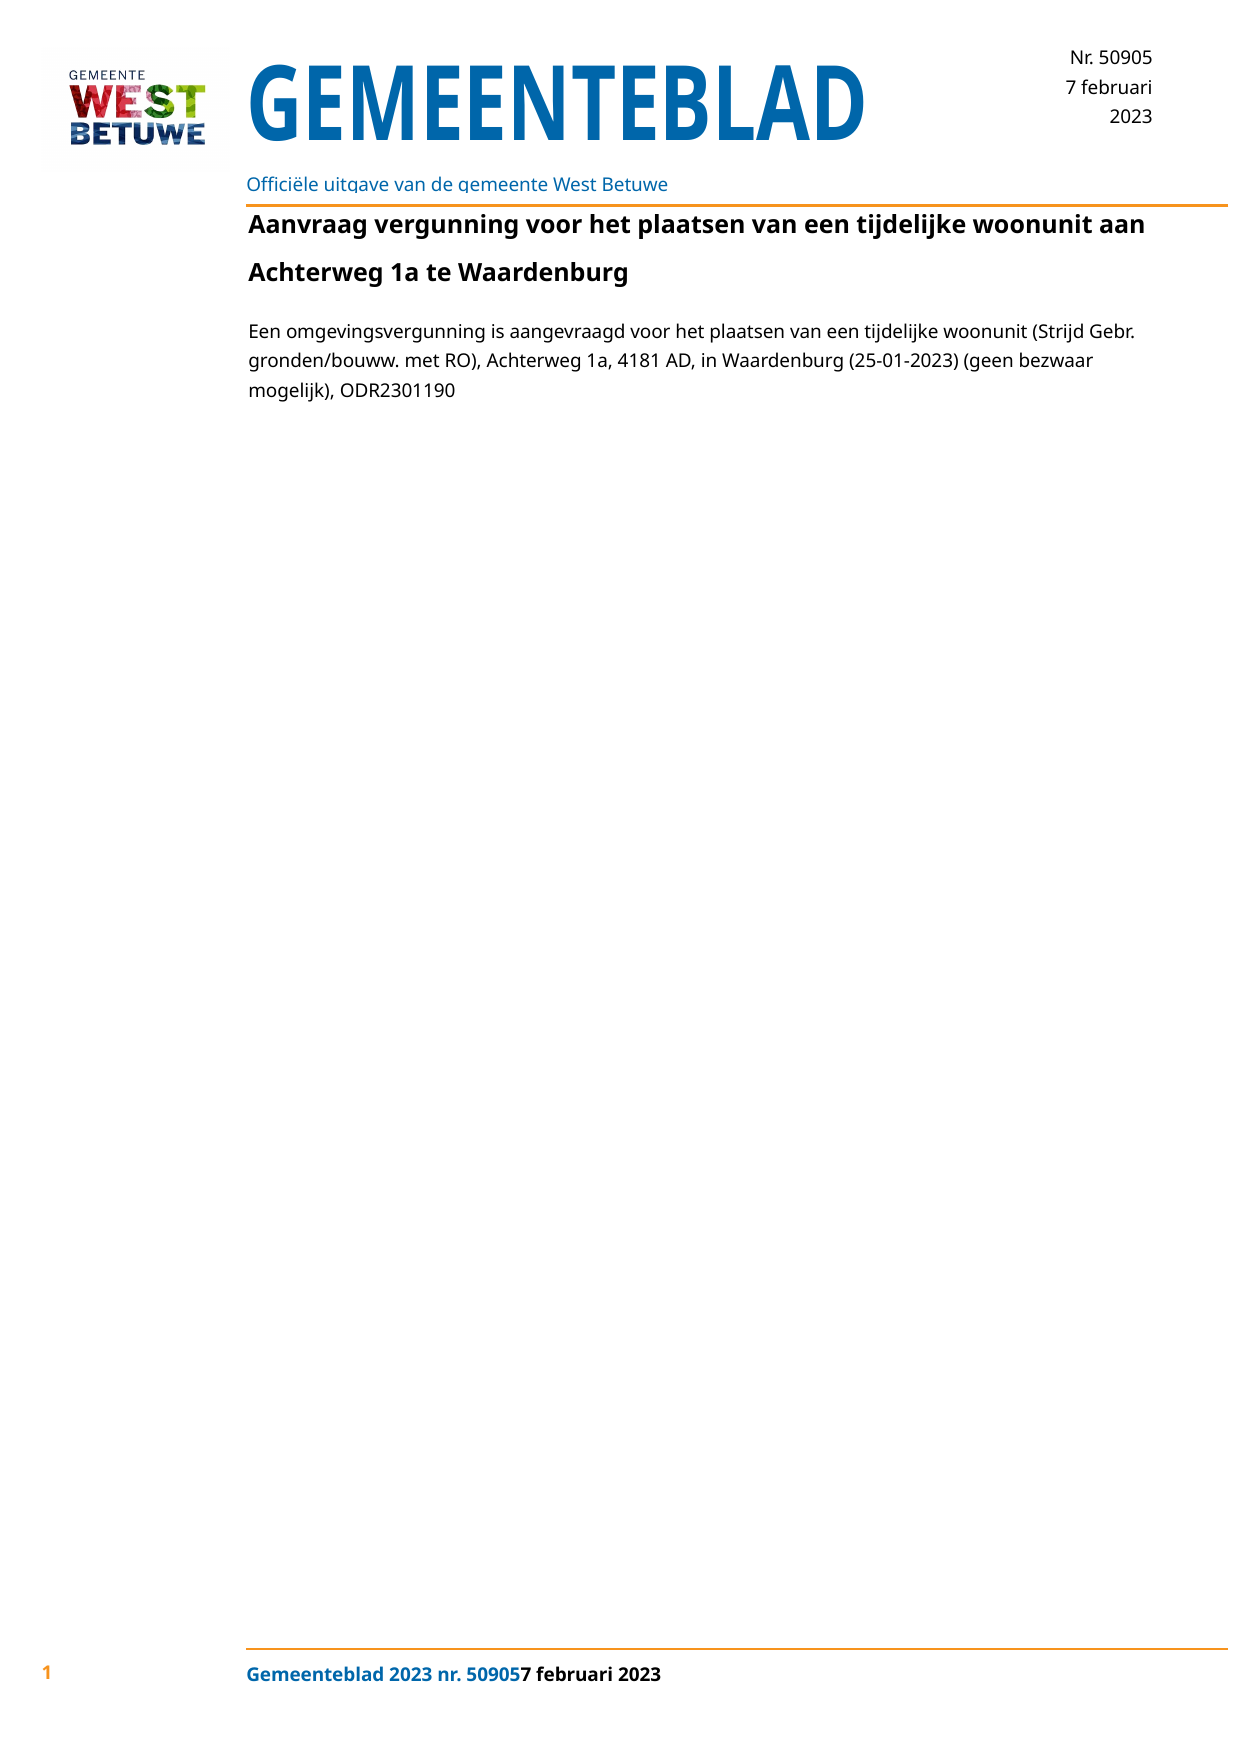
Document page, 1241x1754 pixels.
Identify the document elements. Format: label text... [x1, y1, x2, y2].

text Aanvraag vergunning voor het plaatsen van een tijdelijke woonunit aan Achterweg 1a te Waardenburg [248, 207, 1152, 288]
text Een omgevingsvergunning is aangevraagd voor het plaatsen van een tijdelijke woonunit (Strijd Gebr. gronden/bouww. met RO), Achterweg 1a, 4181 AD, in Waardenburg (25-01-2023) (geen bezwaar mogelijk), ODR2301190 [248, 318, 1152, 403]
picture [41, 47, 231, 172]
